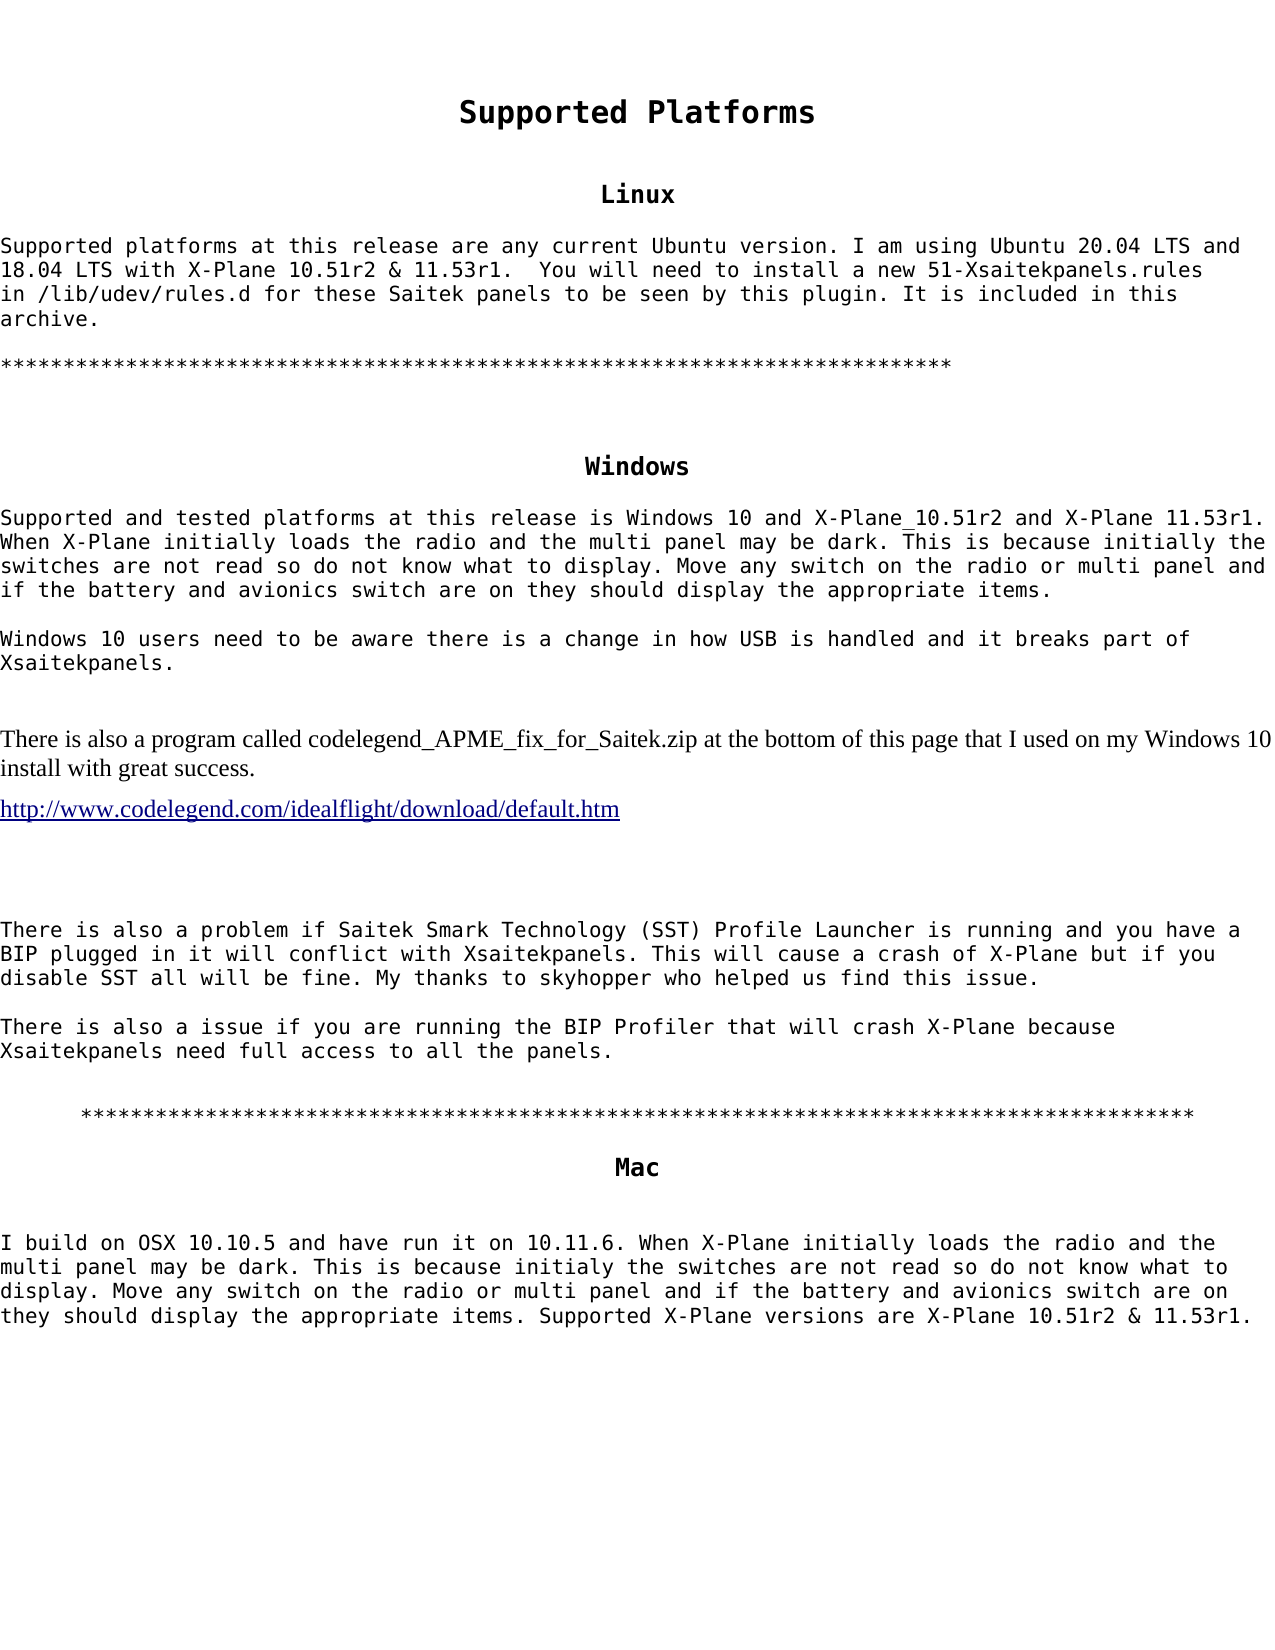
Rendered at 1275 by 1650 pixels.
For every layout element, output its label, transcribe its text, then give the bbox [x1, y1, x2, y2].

text ***************************************************************************************** [0, 1105, 1275, 1129]
text Linux [0, 180, 1275, 209]
text Windows 10 users need to be aware there is a change in how USB is handled and it breaks part of Xsaitekpanels. [0, 627, 1275, 676]
text There is also a program called codelegend_APME_fix_for_Saitek.zip at the bottom of this page that I used on my Windows 10 install with great success. [0, 724, 1275, 782]
text Supported platforms at this release are any current Ubuntu version. I am using Ubuntu 20.04 LTS and 18.04 LTS with X-Plane 10.51r2 & 11.53r1. You will need to install a new 51-Xsaitekpanels.rules in /lib/udev/rules.d for these Saitek panels to be seen by this plugin. It is included in this archive. **************************************************************************** [0, 234, 1275, 379]
text Supported and tested platforms at this release is Windows 10 and X-Plane_10.51r2 and X-Plane 11.53r1. When X-Plane initially loads the radio and the multi panel may be dark. This is because initially the switches are not read so do not know what to display. Move any switch on the radio or multi panel and if the battery and avionics switch are on they should display the appropriate items. [0, 506, 1275, 603]
text Supported Platforms [0, 90, 1275, 135]
text Mac [0, 1129, 1275, 1182]
text There is also a issue if you are running the BIP Profiler that will crash X-Plane because Xsaitekpanels need full access to all the panels. [0, 1015, 1275, 1063]
text I build on OSX 10.10.5 and have run it on 10.11.6. When X-Plane initially loads the radio and the multi panel may be dark. This is because initialy the switches are not read so do not know what to display. Move any switch on the radio or multi panel and if the battery and avionics switch are on they should display the appropriate items. Supported X-Plane versions are X-Plane 10.51r2 & 11.53r1. [0, 1182, 1275, 1328]
text http://www.codelegend.com/idealflight/download/default.htm [0, 794, 1275, 823]
text There is also a problem if Saitek Smark Technology (SST) Profile Launcher is running and you have a BIP plugged in it will conflict with Xsaitekpanels. This will cause a crash of X-Plane but if you disable SST all will be fine. My thanks to skyhopper who helped us find this issue. [0, 918, 1275, 991]
text Windows [0, 452, 1275, 481]
